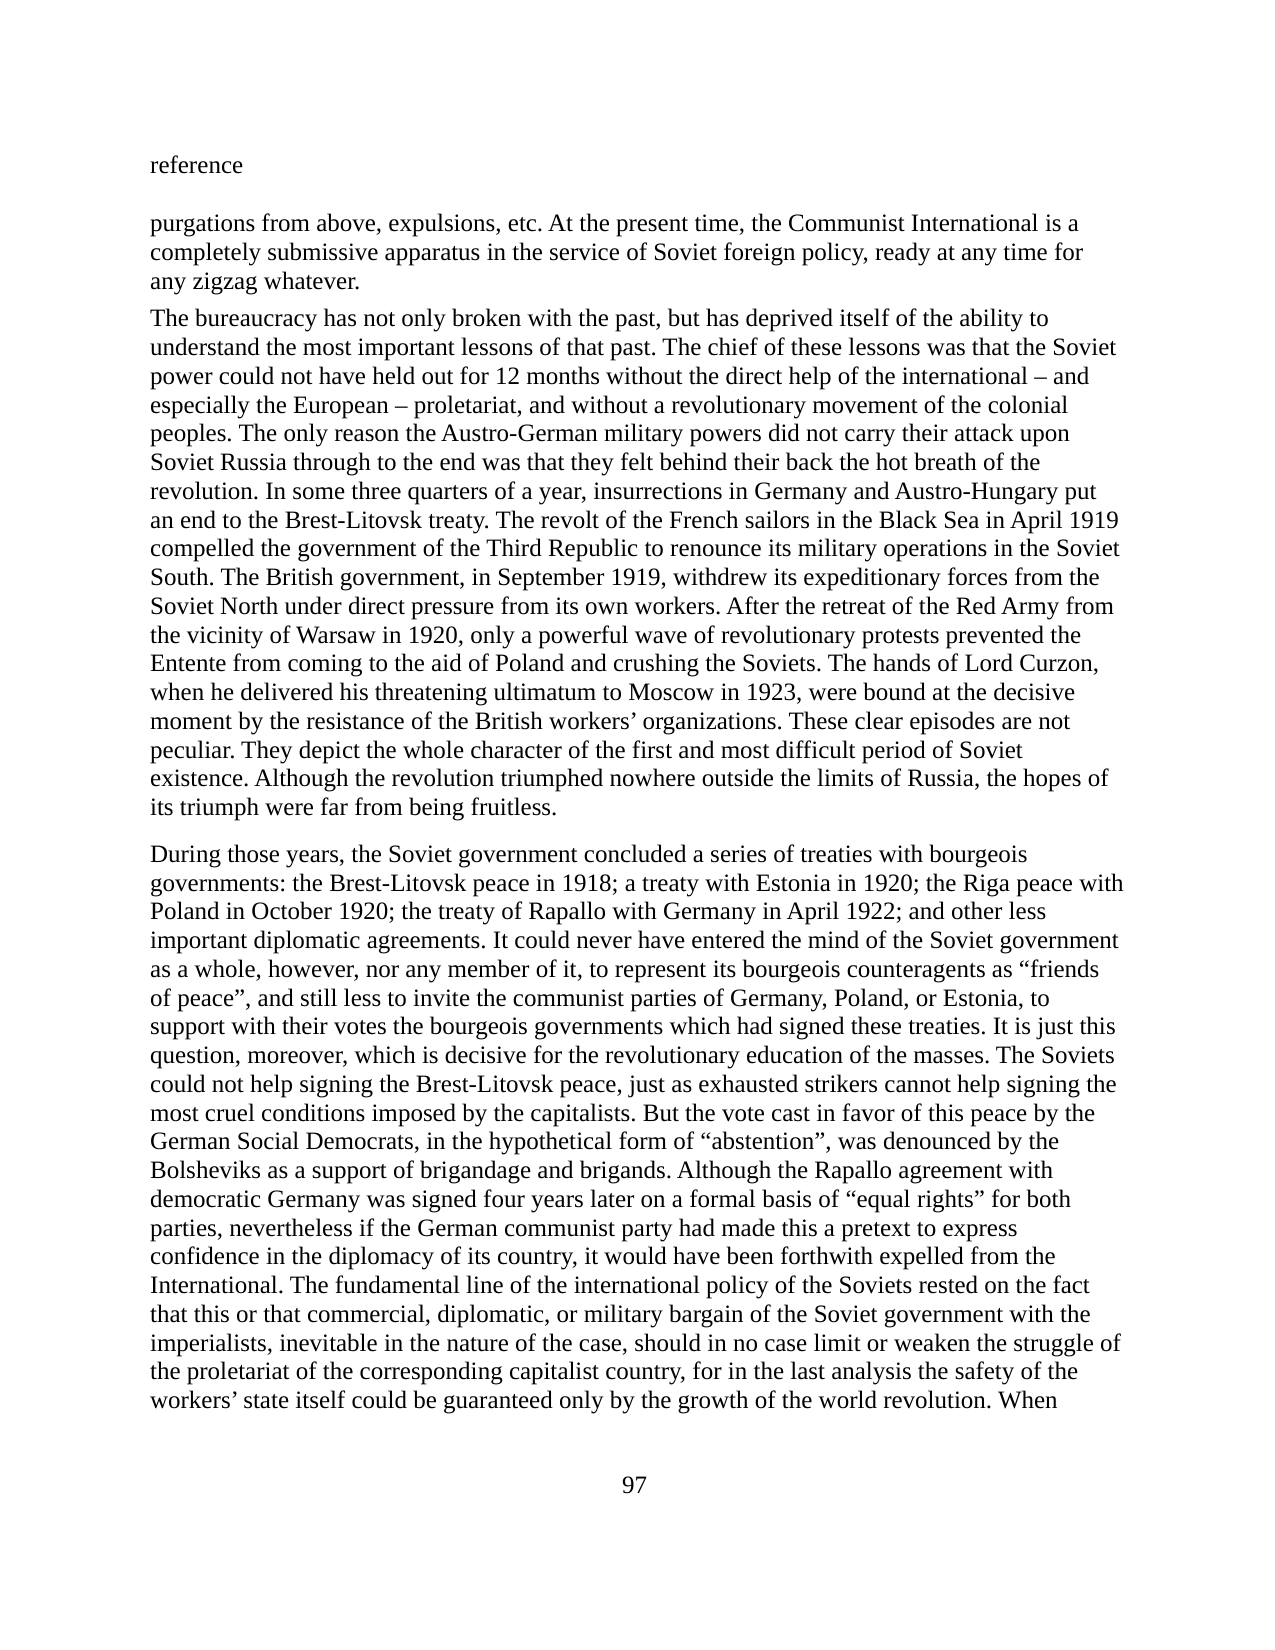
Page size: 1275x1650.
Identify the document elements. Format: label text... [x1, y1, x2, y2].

text The bureaucracy has not only broken with the past, but has deprived itself of the ability to understand the most important lessons of that past. The chief of these lessons was that the Soviet power could not have held out for 12 months without the direct help of the international – and especially the European – proletariat, and without a revolutionary movement of the colonial peoples. The only reason the Austro-German military powers did not carry their attack upon Soviet Russia through to the end was that they felt behind their back the hot breath of the revolution. In some three quarters of a year, insurrections in Germany and Austro-Hungary put an end to the Brest-Litovsk treaty. The revolt of the French sailors in the Black Sea in April 1919 compelled the government of the Third Republic to renounce its military operations in the Soviet South. The British government, in September 1919, withdrew its expeditionary forces from the Soviet North under direct pressure from its own workers. After the retreat of the Red Army from the vicinity of Warsaw in 1920, only a powerful wave of revolutionary protests prevented the Entente from coming to the aid of Poland and crushing the Soviets. The hands of Lord Curzon, when he delivered his threatening ultimatum to Moscow in 1923, were bound at the decisive moment by the resistance of the British workers’ organizations. These clear episodes are not peculiar. They depict the whole character of the first and most difficult period of Soviet existence. Although the revolution triumphed nowhere outside the limits of Russia, the hopes of its triumph were far from being fruitless. [150, 303, 1125, 821]
text purgations from above, expulsions, etc. At the present time, the Communist International is a completely submissive apparatus in the service of Soviet foreign policy, ready at any time for any zigzag whatever. [150, 208, 1125, 294]
text During those years, the Soviet government concluded a series of treaties with bourgeois governments: the Brest-Litovsk peace in 1918; a treaty with Estonia in 1920; the Riga peace with Poland in October 1920; the treaty of Rapallo with Germany in April 1922; and other less important diplomatic agreements. It could never have entered the mind of the Soviet government as a whole, however, nor any member of it, to represent its bourgeois counteragents as “friends of peace”, and still less to invite the communist parties of Germany, Poland, or Estonia, to support with their votes the bourgeois governments which had signed these treaties. It is just this question, moreover, which is decisive for the revolutionary education of the masses. The Soviets could not help signing the Brest-Litovsk peace, just as exhausted strikers cannot help signing the most cruel conditions imposed by the capitalists. But the vote cast in favor of this peace by the German Social Democrats, in the hypothetical form of “abstention”, was denounced by the Bolsheviks as a support of brigandage and brigands. Although the Rapallo agreement with democratic Germany was signed four years later on a formal basis of “equal rights” for both parties, nevertheless if the German communist party had made this a pretext to express confidence in the diplomacy of its country, it would have been forthwith expelled from the International. The fundamental line of the international policy of the Soviets rested on the fact that this or that commercial, diplomatic, or military bargain of the Soviet government with the imperialists, inevitable in the nature of the case, should in no case limit or weaken the struggle of the proletariat of the corresponding capitalist country, for in the last analysis the safety of the workers’ state itself could be guaranteed only by the growth of the world revolution. When [150, 839, 1125, 1414]
